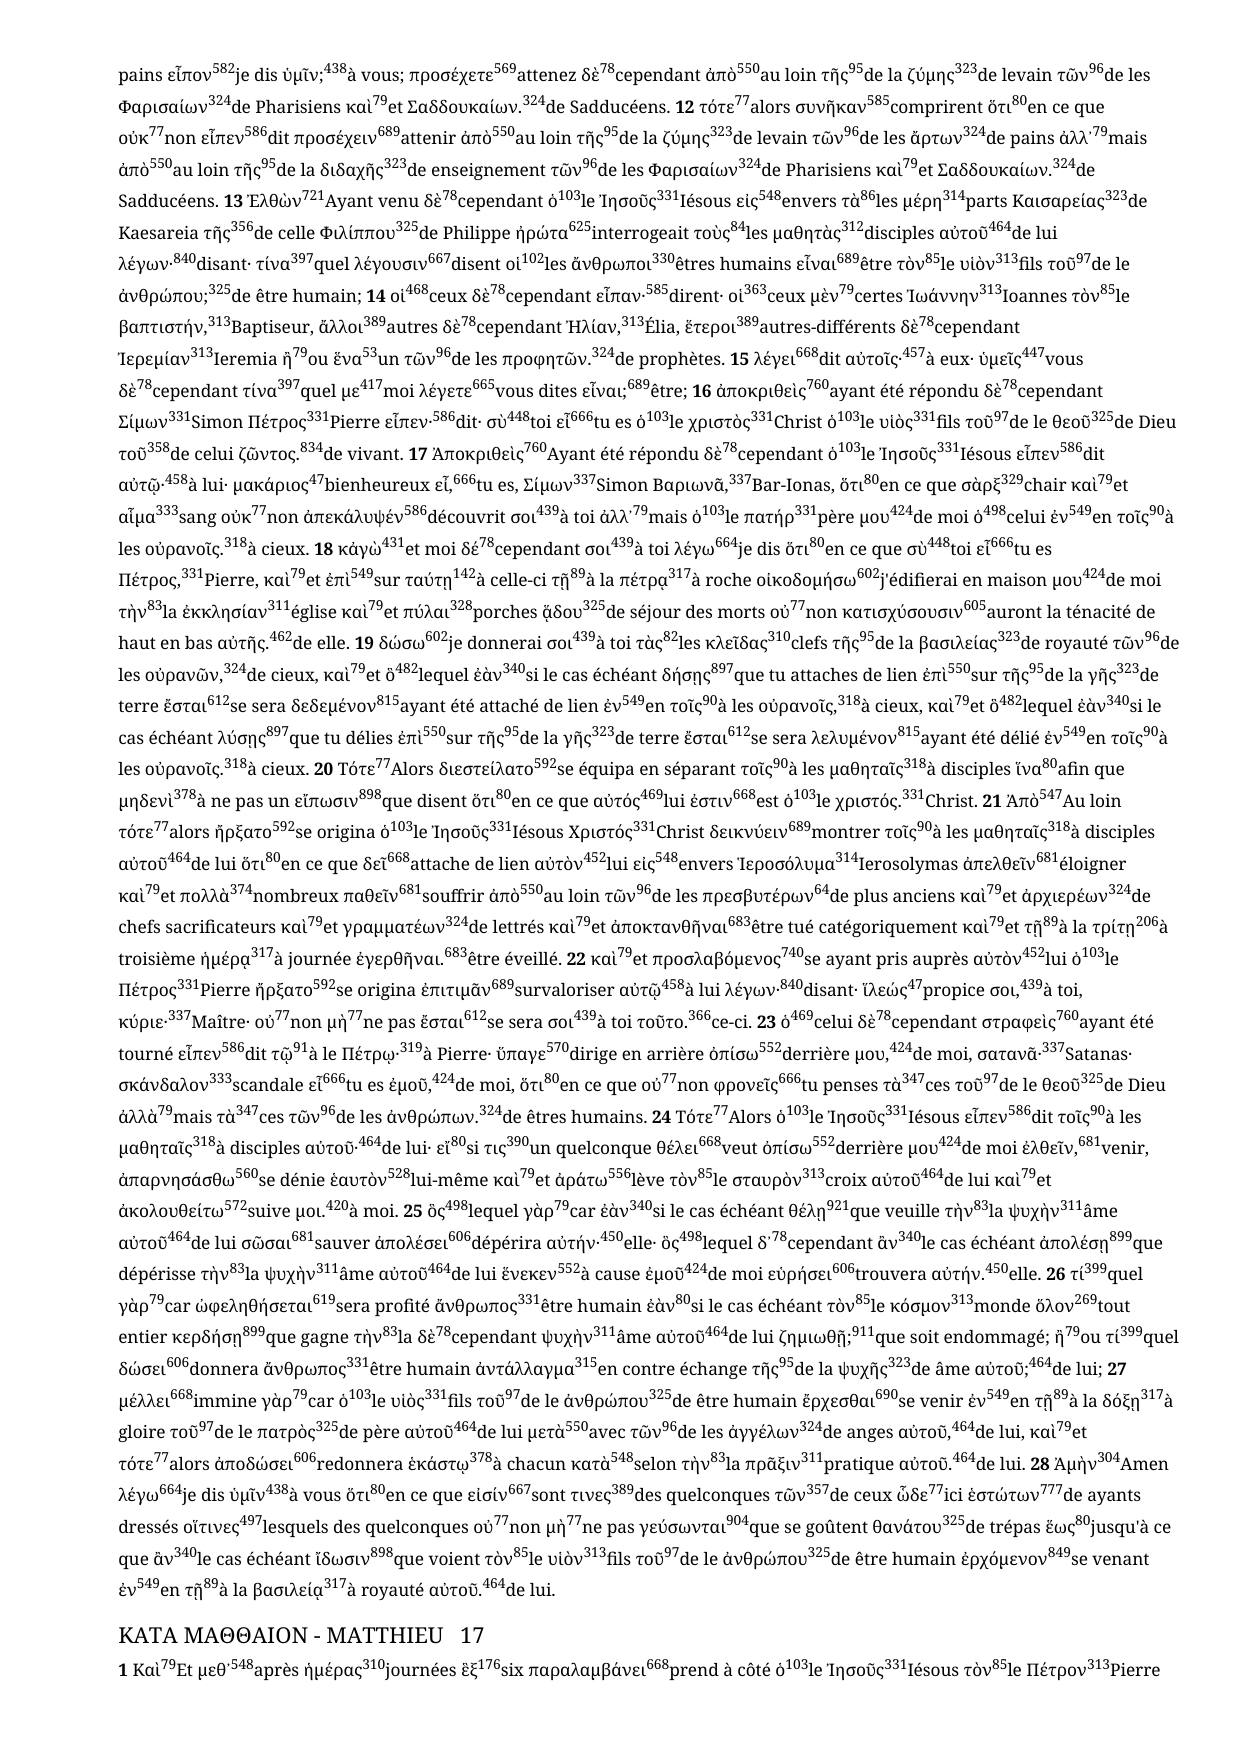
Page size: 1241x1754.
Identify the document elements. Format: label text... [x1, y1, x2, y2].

text 1 Καὶ79Et προσελθόντες720ayants venus vers οἱ102les Φαρισαῖοι330Pharisiens καὶ79et Σαδδουκαῖοι330Sadducéens πειράζοντες839mettants en tentation ἐπηρώτησαν585surinterrogèrent αὐτὸν452lui σημεῖον315signe ἐκ550hors τοῦ97de le οὐρανοῦ325de ciel ἐπιδεῖξαι681montrer sûrement αὐτοῖς.457à eux. 2 ὁ469celui δὲ78cependant ἀποκριθεὶς760ayant été répondu εἶπεν586dit αὐτοῖς·457à eux· [ὀψίας63[de tardive γενομένης732de se ayante devenue λέγετε·665vous dites· εὐδία,329temps serein, πυρράζει668rougeoie feu γὰρ79car ὁ103le οὐρανός·331ciel· 3 καὶ79et πρωΐ·77matinalement· σήμερον77aujourd'hui χειμών,331tempête hivernale, πυρράζει668rougeoie feu γὰρ79car στυγνάζων840assombrissant ὁ103le οὐρανός.331ciel. τὸ366ce μὲν79certes πρόσωπον333face τοῦ97de le οὐρανοῦ325de ciel γινώσκετε665vous connaissez διακρίνειν,689juger à travers, τὰ86les δὲ78cependant σημεῖα314signes τῶν94de les καιρῶν324de moments οὐ77non δύνασθε;]671vous vous pouvez;] 4 γενεὰ329génération πονηρὰ20méchante καὶ79et μοιχαλὶς20adultéresse σημεῖον315signe ἐπιζητεῖ,668surcherche, καὶ79et σημεῖον333signe οὐ77non δοθήσεται619sera donné αὐτῇ456à elle εἰ551si μὴ77ne pas τὸ105le σημεῖον333signe Ἰωνᾶ.325de Ionas. καὶ79et καταλιπὼν721ayant laissé en contrebas αὐτοὺς451eux ἀπῆλθεν.586éloigna. 5 Καὶ79Et ἐλθόντες720ayants venus οἱ102les μαθηταὶ330disciples εἰς548envers τὸ348ce πέραν77de l'autre côté ἐπελάθοντο591se omirent en plus ἄρτους312pains λαβεῖν.681prendre. 6 ὁ103le δὲ78cependant Ἰησοῦς331Iésous εἶπεν586dit αὐτοῖς·457à eux· ὁρᾶτε569voyez καὶ79et προσέχετε569attenez ἀπὸ550au loin τῆς95de la ζύμης323de levain τῶν96de les Φαρισαίων324de Pharisiens καὶ79et Σαδδουκαίων.324de Sadducéens. 7 οἱ468ceux δὲ78cependant διελογίζοντο630se calculaient au-travers ἐν549en ἑαυτοῖς532à eux-mêmes λέγοντες839disants ὅτι80en ce que ἄρτους312pains οὐκ77non ἐλάβομεν.581nous prîmes. 8 γνοὺς721ayant connu δὲ78cependant ὁ103le Ἰησοῦς331Iésous εἶπεν·586dit· τί399quel διαλογίζεσθε671vous vous calculez au-travers ἐν549en ἑαυτοῖς,519à vous-mêmes, ὀλιγόπιστοι,75de petites croyances, ὅτι80en ce que ἄρτους312pains οὐκ77non ἔχετε;665vous avez; 9 οὔπω77non encore νοεῖτε,665vous intelligez, οὐδὲ79non cependant μνημονεύετε665vous mémorez τοὺς84les πέντε178cinq ἄρτους312pains τῶν96de les πεντακισχιλίων64de cinq mille καὶ79et πόσους161combien grands? κοφίνους312couffins ἐλάβετε;583vous prîtes; 10 οὐδὲ79non cependant τοὺς84les ἑπτὰ178sept ἄρτους312pains τῶν96de les τετρακισχιλίων64de quatre mille καὶ79et πόσας159combien grandes? σπυρίδας310corbeilles ἐλάβετε;583vous prîtes; 11 πῶς77comment? οὐ77non νοεῖτε665vous intelligez ὅτι80en ce que οὐ77non περὶ550autour ἄρτων324de pains εἶπον582je dis ὑμῖν;438à vous; προσέχετε569attenez δὲ78cependant ἀπὸ550au loin τῆς95de la ζύμης323de levain τῶν96de les Φαρισαίων324de Pharisiens καὶ79et Σαδδουκαίων.324de Sadducéens. 12 τότε77alors συνῆκαν585comprirent ὅτι80en ce que οὐκ77non εἶπεν586dit προσέχειν689attenir ἀπὸ550au loin τῆς95de la ζύμης323de levain τῶν96de les ἄρτων324de pains ἀλλ᾽79mais ἀπὸ550au loin τῆς95de la διδαχῆς323de enseignement τῶν96de les Φαρισαίων324de Pharisiens καὶ79et Σαδδουκαίων.324de Sadducéens. 13 Ἐλθὼν721Ayant venu δὲ78cependant ὁ103le Ἰησοῦς331Iésous εἰς548envers τὰ86les μέρη314parts Καισαρείας323de Kaesareia τῆς356de celle Φιλίππου325de Philippe ἠρώτα625interrogeait τοὺς84les μαθητὰς312disciples αὐτοῦ464de lui λέγων·840disant· τίνα397quel λέγουσιν667disent οἱ102les ἄνθρωποι330êtres humains εἶναι689être τὸν85le υἱὸν313fils τοῦ97de le ἀνθρώπου;325de être humain; 14 οἱ468ceux δὲ78cependant εἶπαν·585dirent· οἱ363ceux μὲν79certes Ἰωάννην313Ioannes τὸν85le βαπτιστήν,313Baptiseur, ἄλλοι389autres δὲ78cependant Ἠλίαν,313Élia, ἕτεροι389autres-différents δὲ78cependant Ἰερεμίαν313Ieremia ἢ79ou ἕνα53un τῶν96de les προφητῶν.324de prophètes. 15 λέγει668dit αὐτοῖς·457à eux· ὑμεῖς447vous δὲ78cependant τίνα397quel με417moi λέγετε665vous dites εἶναι;689être; 16 ἀποκριθεὶς760ayant été répondu δὲ78cependant Σίμων331Simon Πέτρος331Pierre εἶπεν·586dit· σὺ448toi εἶ666tu es ὁ103le χριστὸς331Christ ὁ103le υἱὸς331fils τοῦ97de le θεοῦ325de Dieu τοῦ358de celui ζῶντος.834de vivant. 17 Ἀποκριθεὶς760Ayant été répondu δὲ78cependant ὁ103le Ἰησοῦς331Iésous εἶπεν586dit αὐτῷ·458à lui· μακάριος47bienheureux εἶ,666tu es, Σίμων337Simon Βαριωνᾶ,337Bar-Ionas, ὅτι80en ce que σὰρξ329chair καὶ79et αἷμα333sang οὐκ77non ἀπεκάλυψέν586découvrit σοι439à toi ἀλλ᾽79mais ὁ103le πατήρ331père μου424de moi ὁ498celui ἐν549en τοῖς90à les οὐρανοῖς.318à cieux. 18 κἀγὼ431et moi δέ78cependant σοι439à toi λέγω664je dis ὅτι80en ce que σὺ448toi εἶ666tu es Πέτρος,331Pierre, καὶ79et ἐπὶ549sur ταύτῃ142à celle-ci τῇ89à la πέτρᾳ317à roche οἰκοδομήσω602j'édifierai en maison μου424de moi τὴν83la ἐκκλησίαν311église καὶ79et πύλαι328porches ᾅδου325de séjour des morts οὐ77non κατισχύσουσιν605auront la ténacité de haut en bas αὐτῆς.462de elle. 19 δώσω602je donnerai σοι439à toi τὰς82les κλεῖδας310clefs τῆς95de la βασιλείας323de royauté τῶν96de les οὐρανῶν,324de cieux, καὶ79et ὃ482lequel ἐὰν340si le cas échéant δήσῃς897que tu attaches de lien ἐπὶ550sur τῆς95de la γῆς323de terre ἔσται612se sera δεδεμένον815ayant été attaché de lien ἐν549en τοῖς90à les οὐρανοῖς,318à cieux, καὶ79et ὃ482lequel ἐὰν340si le cas échéant λύσῃς897que tu délies ἐπὶ550sur τῆς95de la γῆς323de terre ἔσται612se sera λελυμένον815ayant été délié ἐν549en τοῖς90à les οὐρανοῖς.318à cieux. 20 Τότε77Alors διεστείλατο592se équipa en séparant τοῖς90à les μαθηταῖς318à disciples ἵνα80afin que μηδενὶ378à ne pas un εἴπωσιν898que disent ὅτι80en ce que αὐτός469lui ἐστιν668est ὁ103le χριστός.331Christ. 21 Ἀπὸ547Au loin τότε77alors ἤρξατο592se origina ὁ103le Ἰησοῦς331Iésous Χριστός331Christ δεικνύειν689montrer τοῖς90à les μαθηταῖς318à disciples αὐτοῦ464de lui ὅτι80en ce que δεῖ668attache de lien αὐτὸν452lui εἰς548envers Ἱεροσόλυμα314Ierosolymas ἀπελθεῖν681éloigner καὶ79et πολλὰ374nombreux παθεῖν681souffrir ἀπὸ550au loin τῶν96de les πρεσβυτέρων64de plus anciens καὶ79et ἀρχιερέων324de chefs sacrificateurs καὶ79et γραμματέων324de lettrés καὶ79et ἀποκτανθῆναι683être tué catégoriquement καὶ79et τῇ89à la τρίτῃ206à troisième ἡμέρᾳ317à journée ἐγερθῆναι.683être éveillé. 22 καὶ79et προσλαβόμενος740se ayant pris auprès αὐτὸν452lui ὁ103le Πέτρος331Pierre ἤρξατο592se origina ἐπιτιμᾶν689survaloriser αὐτῷ458à lui λέγων·840disant· ἵλεώς47propice σοι,439à toi, κύριε·337Maître· οὐ77non μὴ77ne pas ἔσται612se sera σοι439à toi τοῦτο.366ce-ci. 23 ὁ469celui δὲ78cependant στραφεὶς760ayant été tourné εἶπεν586dit τῷ91à le Πέτρῳ·319à Pierre· ὕπαγε570dirige en arrière ὀπίσω552derrière μου,424de moi, σατανᾶ·337Satanas· σκάνδαλον333scandale εἶ666tu es ἐμοῦ,424de moi, ὅτι80en ce que οὐ77non φρονεῖς666tu penses τὰ347ces τοῦ97de le θεοῦ325de Dieu ἀλλὰ79mais τὰ347ces τῶν96de les ἀνθρώπων.324de êtres humains. 24 Τότε77Alors ὁ103le Ἰησοῦς331Iésous εἶπεν586dit τοῖς90à les μαθηταῖς318à disciples αὐτοῦ·464de lui· εἴ80si τις390un quelconque θέλει668veut ὀπίσω552derrière μου424de moi ἐλθεῖν,681venir, ἀπαρνησάσθω560se dénie ἑαυτὸν528lui-même καὶ79et ἀράτω556lève τὸν85le σταυρὸν313croix αὐτοῦ464de lui καὶ79et ἀκολουθείτω572suive μοι.420à moi. 25 ὃς498lequel γὰρ79car ἐὰν340si le cas échéant θέλῃ921que veuille τὴν83la ψυχὴν311âme αὐτοῦ464de lui σῶσαι681sauver ἀπολέσει606dépérira αὐτήν·450elle· ὃς498lequel δ᾽78cependant ἂν340le cas échéant ἀπολέσῃ899que dépérisse τὴν83la ψυχὴν311âme αὐτοῦ464de lui ἕνεκεν552à cause ἐμοῦ424de moi εὑρήσει606trouvera αὐτήν.450elle. 26 τί399quel γὰρ79car ὠφεληθήσεται619sera profité ἄνθρωπος331être humain ἐὰν80si le cas échéant τὸν85le κόσμον313monde ὅλον269tout entier κερδήσῃ899que gagne τὴν83la δὲ78cependant ψυχὴν311âme αὐτοῦ464de lui ζημιωθῇ;911que soit endommagé; ἢ79ou τί399quel δώσει606donnera ἄνθρωπος331être humain ἀντάλλαγμα315en contre échange τῆς95de la ψυχῆς323de âme αὐτοῦ;464de lui; 27 μέλλει668immine γὰρ79car ὁ103le υἱὸς331fils τοῦ97de le ἀνθρώπου325de être humain ἔρχεσθαι690se venir ἐν549en τῇ89à la δόξῃ317à gloire τοῦ97de le πατρὸς325de père αὐτοῦ464de lui μετὰ550avec τῶν96de les ἀγγέλων324de anges αὐτοῦ,464de lui, καὶ79et τότε77alors ἀποδώσει606redonnera ἑκάστῳ378à chacun κατὰ548selon τὴν83la πρᾶξιν311pratique αὐτοῦ.464de lui. 28 Ἀμὴν304Amen λέγω664je dis ὑμῖν438à vous ὅτι80en ce que εἰσίν667sont τινες389des quelconques τῶν357de ceux ὧδε77ici ἑστώτων777de ayants dressés οἵτινες497lesquels des quelconques οὐ77non μὴ77ne pas γεύσωνται904que se goûtent θανάτου325de trépas ἕως80jusqu'à ce que ἂν340le cas échéant ἴδωσιν898que voient τὸν85le υἱὸν313fils τοῦ97de le ἀνθρώπου325de être humain ἐρχόμενον849se venant ἐν549en τῇ89à la βασιλείᾳ317à royauté αὐτοῦ.464de lui. [118, 59, 1181, 1602]
text ΚΑΤΑ ΜΑΘΘΑΙΟΝ - MATTHIEU 17 [118, 1620, 1181, 1650]
